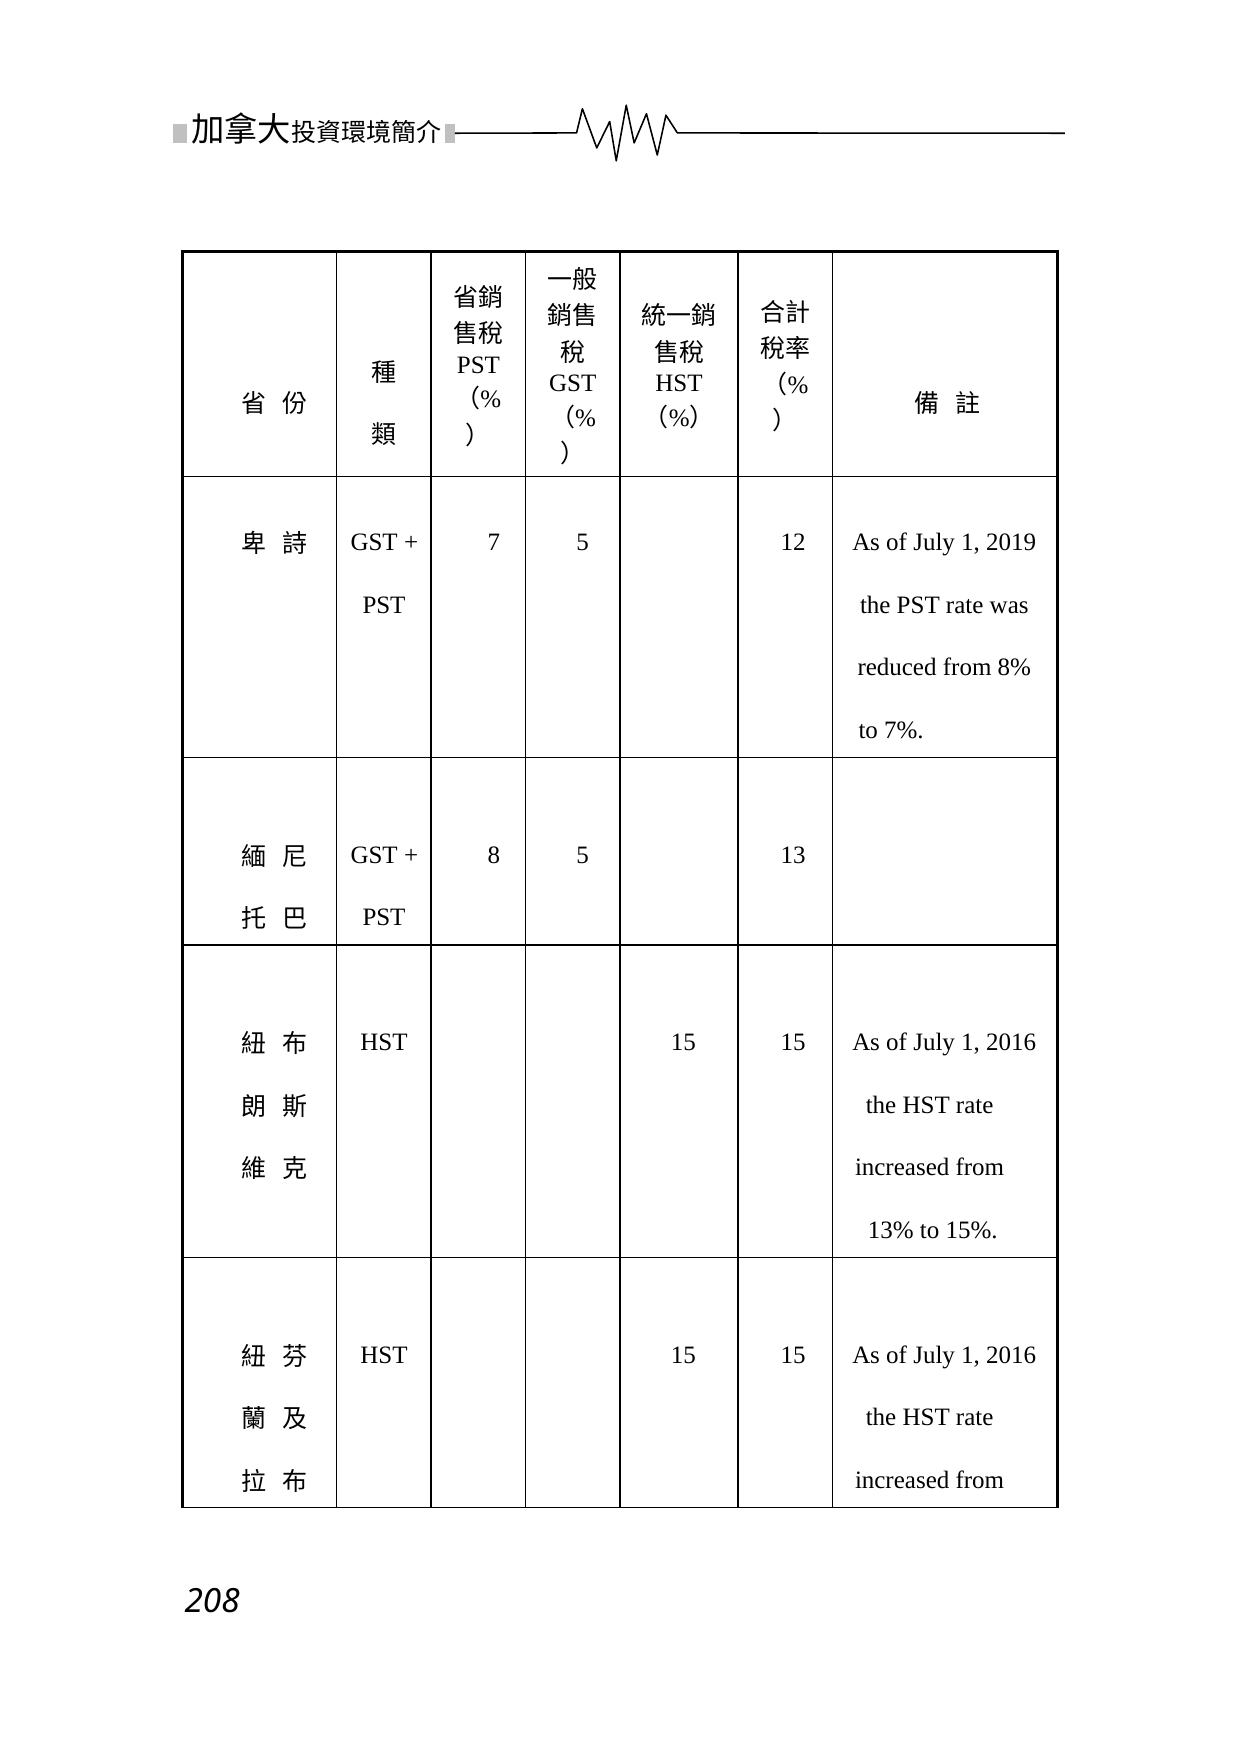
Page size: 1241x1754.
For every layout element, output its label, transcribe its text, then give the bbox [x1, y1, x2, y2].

table_cell 13 [739, 758, 832, 944]
table_header 種類 [337, 253, 430, 476]
table_header 統一銷售稅HST （%） [621, 253, 737, 476]
table_cell [526, 946, 619, 1256]
table_header 省份 [184, 253, 336, 476]
table_cell As of July 1, 2016 the HST rate increased from [833, 1258, 1056, 1506]
table_header 合計稅率 （%） [739, 253, 832, 476]
table_cell 15 [739, 946, 832, 1256]
table_cell [432, 1258, 525, 1506]
table_cell As of July 1, 2016 the HST rate increased from 13% to 15%. [833, 946, 1056, 1256]
table_cell As of July 1, 2019 the PST rate was reduced from 8% to 7%. [833, 477, 1056, 756]
table_cell [621, 758, 737, 944]
table_cell [621, 477, 737, 756]
table_header 一般銷售稅GST （%） [526, 253, 619, 476]
table_cell 卑詩 [184, 477, 336, 756]
table_cell 12 [739, 477, 832, 756]
table_cell GST + PST [337, 758, 430, 944]
table_cell 15 [621, 1258, 737, 1506]
table_cell 5 [526, 477, 619, 756]
table_cell [526, 1258, 619, 1506]
table_cell 5 [526, 758, 619, 944]
table_cell 紐布朗斯維克 [184, 946, 336, 1256]
table_cell 15 [739, 1258, 832, 1506]
table_cell GST + PST [337, 477, 430, 756]
table_cell 8 [432, 758, 525, 944]
table_cell HST [337, 946, 430, 1256]
table_cell 15 [621, 946, 737, 1256]
table_header 省銷售稅PST （%） [432, 253, 525, 476]
table_header 備註 [833, 253, 1056, 476]
table_cell 緬尼托巴 [184, 758, 336, 944]
table_cell [432, 946, 525, 1256]
table_cell 紐芬蘭及拉布 [184, 1258, 336, 1506]
table_cell HST [337, 1258, 430, 1506]
table_cell 7 [432, 477, 525, 756]
table_cell [833, 758, 1056, 944]
